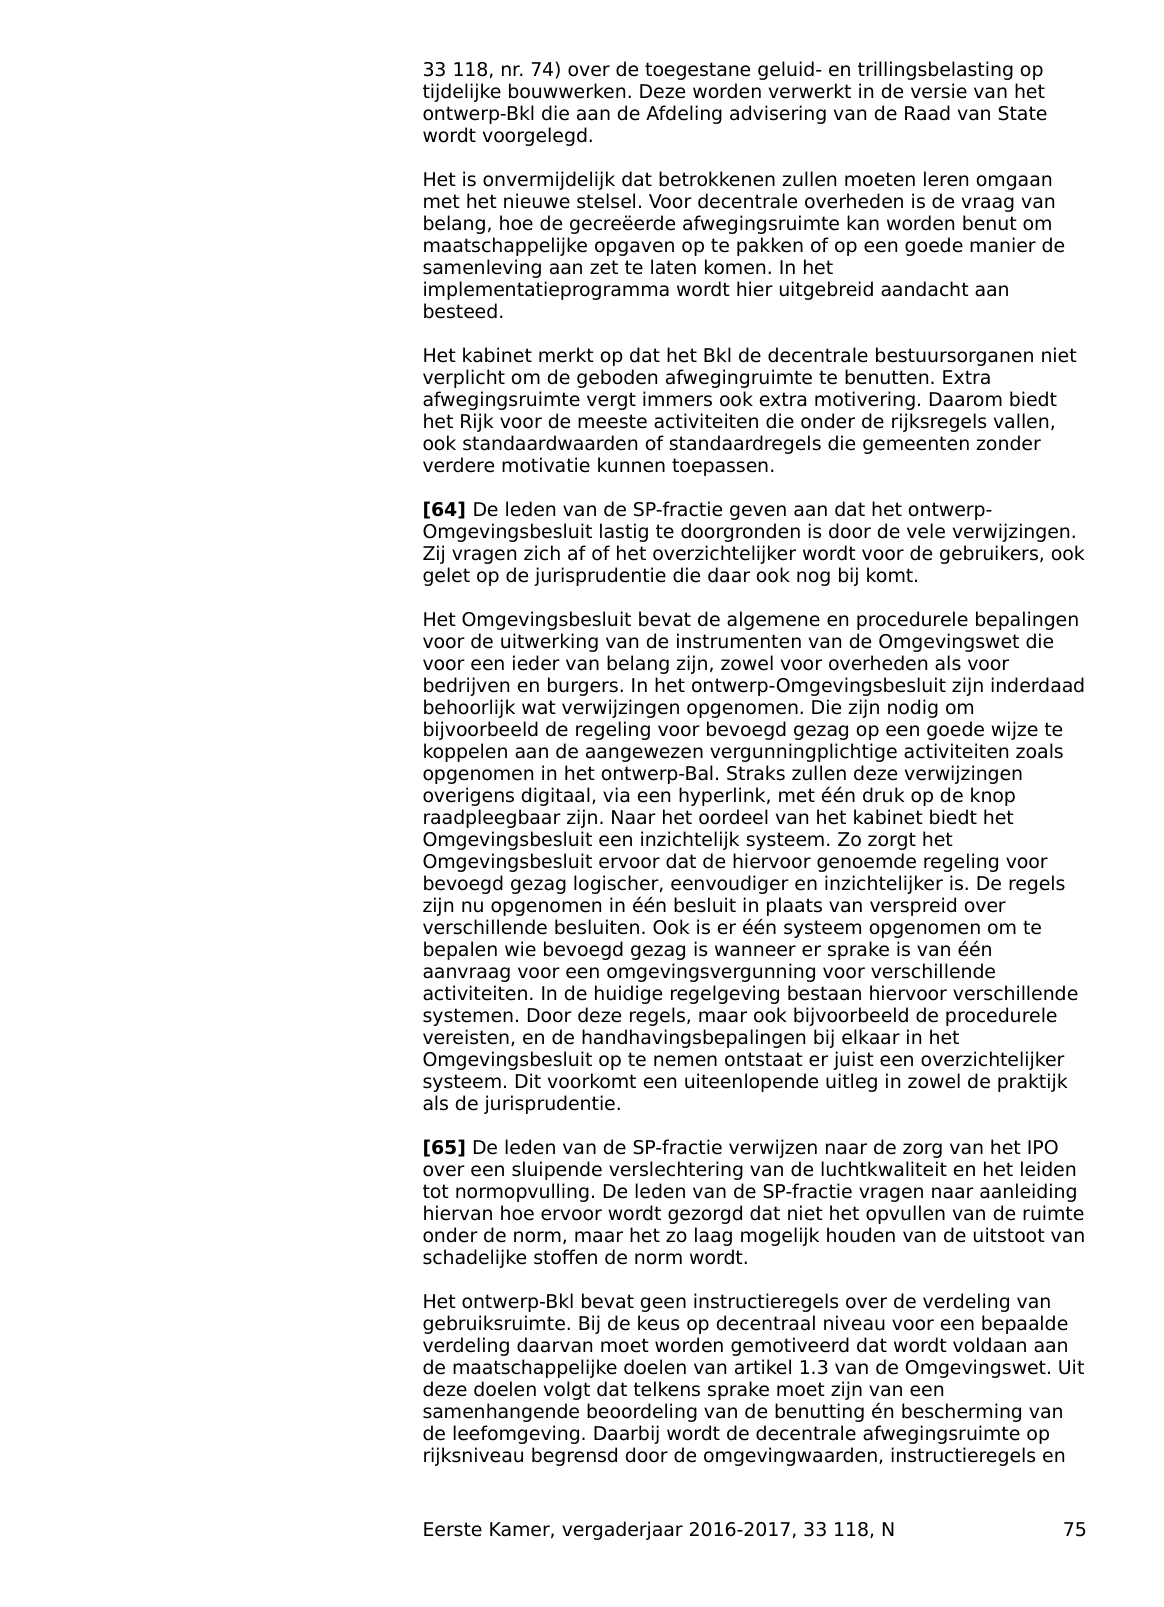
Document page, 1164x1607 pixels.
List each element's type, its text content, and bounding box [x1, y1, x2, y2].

text Het Omgevingsbesluit bevat de algemene en procedurele bepalingen voor de uitwerking van de instrumenten van de Omgevingswet die voor een ieder van belang zijn, zowel voor overheden als voor bedrijven en burgers. In het ontwerp-Omgevingsbesluit zijn inderdaad behoorlijk wat verwijzingen opgenomen. Die zijn nodig om bijvoorbeeld de regeling voor bevoegd gezag op een goede wijze te koppelen aan de aangewezen vergunningplichtige activiteiten zoals opgenomen in het ontwerp-Bal. Straks zullen deze verwijzingen overigens digitaal, via een hyperlink, met één druk op de knop raadpleegbaar zijn. Naar het oordeel van het kabinet biedt het Omgevingsbesluit een inzichtelijk systeem. Zo zorgt het Omgevingsbesluit ervoor dat de hiervoor genoemde regeling voor bevoegd gezag logischer, eenvoudiger en inzichtelijker is. De regels zijn nu opgenomen in één besluit in plaats van verspreid over verschillende besluiten. Ook is er één systeem opgenomen om te bepalen wie bevoegd gezag is wanneer er sprake is van één aanvraag voor een omgevingsvergunning voor verschillende activiteiten. In de huidige regelgeving bestaan hiervoor verschillende systemen. Door deze regels, maar ook bijvoorbeeld de procedurele vereisten, en de handhavingsbepalingen bij elkaar in het Omgevingsbesluit op te nemen ontstaat er juist een overzichtelijker systeem. Dit voorkomt een uiteenlopende uitleg in zowel de praktijk als de jurisprudentie. [422, 609, 1087, 1115]
text [65] De leden van de SP-fractie verwijzen naar de zorg van het IPO over een sluipende verslechtering van de luchtkwaliteit en het leiden tot normopvulling. De leden van de SP-fractie vragen naar aanleiding hiervan hoe ervoor wordt gezorgd dat niet het opvullen van de ruimte onder de norm, maar het zo laag mogelijk houden van de uitstoot van schadelijke stoffen de norm wordt. [422, 1137, 1087, 1269]
text [64] De leden van de SP-fractie geven aan dat het ontwerp-Omgevingsbesluit lastig te doorgronden is door de vele verwijzingen. Zij vragen zich af of het overzichtelijker wordt voor de gebruikers, ook gelet op de jurisprudentie die daar ook nog bij komt. [422, 499, 1087, 587]
text Het is onvermijdelijk dat betrokkenen zullen moeten leren omgaan met het nieuwe stelsel. Voor decentrale overheden is de vraag van belang, hoe de gecreëerde afwegingsruimte kan worden benut om maatschappelijke opgaven op te pakken of op een goede manier de samenleving aan zet te laten komen. In het implementatieprogramma wordt hier uitgebreid aandacht aan besteed. [422, 169, 1087, 323]
text Het ontwerp-Bkl bevat geen instructieregels over de verdeling van gebruiksruimte. Bij de keus op decentraal niveau voor een bepaalde verdeling daarvan moet worden gemotiveerd dat wordt voldaan aan de maatschappelijke doelen van artikel 1.3 van de Omgevingswet. Uit deze doelen volgt dat telkens sprake moet zijn van een samenhangende beoordeling van de benutting én bescherming van de leefomgeving. Daarbij wordt de decentrale afwegingsruimte op rijksniveau begrensd door de omgevingwaarden, instructieregels en [422, 1291, 1087, 1467]
text 33 118, nr. 74) over de toegestane geluid- en trillingsbelasting op tijdelijke bouwwerken. Deze worden verwerkt in de versie van het ontwerp-Bkl die aan de Afdeling advisering van de Raad van State wordt voorgelegd. [422, 59, 1087, 147]
text Het kabinet merkt op dat het Bkl de decentrale bestuursorganen niet verplicht om de geboden afwegingruimte te benutten. Extra afwegingsruimte vergt immers ook extra motivering. Daarom biedt het Rijk voor de meeste activiteiten die onder de rijksregels vallen, ook standaardwaarden of standaardregels die gemeenten zonder verdere motivatie kunnen toepassen. [422, 345, 1087, 477]
